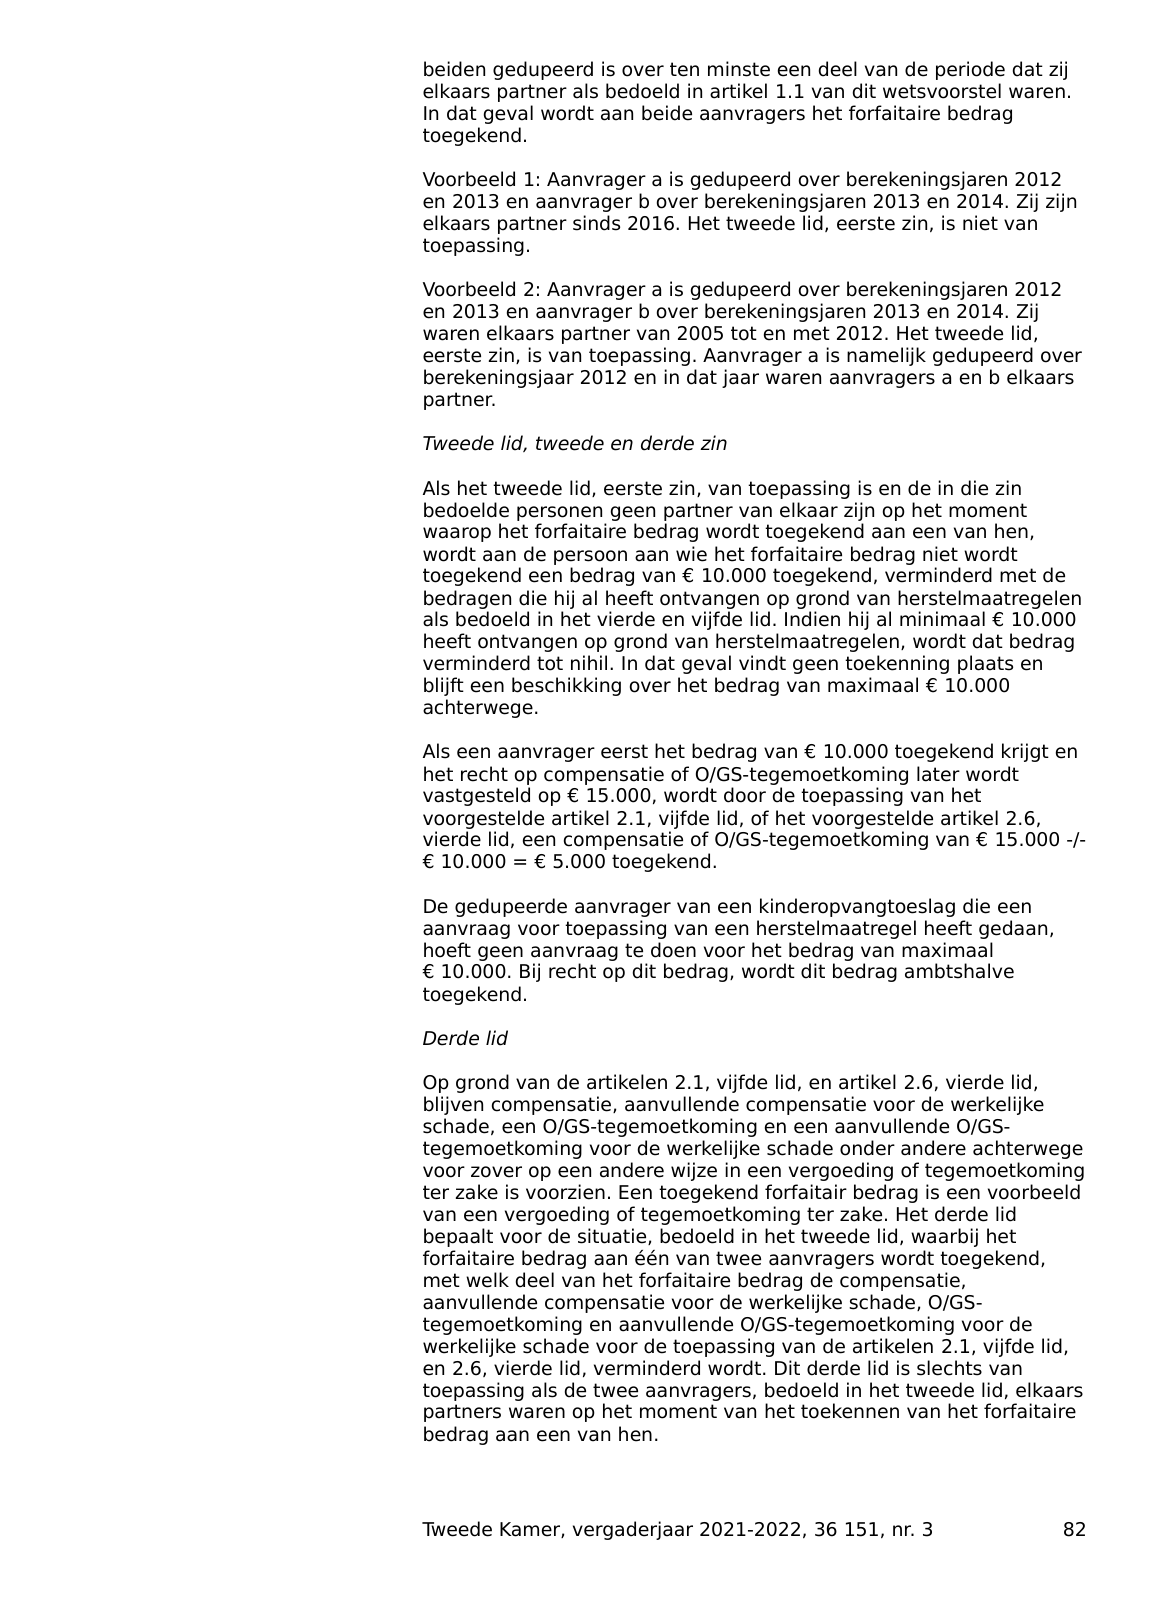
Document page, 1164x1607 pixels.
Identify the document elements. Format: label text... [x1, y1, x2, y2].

text Voorbeeld 1: Aanvrager a is gedupeerd over berekeningsjaren 2012 en 2013 en aanvrager b over berekeningsjaren 2013 en 2014. Zij zijn elkaars partner sinds 2016. Het tweede lid, eerste zin, is niet van toepassing. [422, 169, 1087, 257]
text beiden gedupeerd is over ten minste een deel van de periode dat zij elkaars partner als bedoeld in artikel 1.1 van dit wetsvoorstel waren. In dat geval wordt aan beide aanvragers het forfaitaire bedrag toegekend. [422, 59, 1087, 147]
subtitle Tweede lid, tweede en derde zin [422, 433, 1087, 455]
text Voorbeeld 2: Aanvrager a is gedupeerd over berekeningsjaren 2012 en 2013 en aanvrager b over berekeningsjaren 2013 en 2014. Zij waren elkaars partner van 2005 tot en met 2012. Het tweede lid, eerste zin, is van toepassing. Aanvrager a is namelijk gedupeerd over berekeningsjaar 2012 en in dat jaar waren aanvragers a en b elkaars partner. [422, 279, 1087, 411]
subtitle Derde lid [422, 1028, 1087, 1049]
text Als het tweede lid, eerste zin, van toepassing is en de in die zin bedoelde personen geen partner van elkaar zijn op het moment waarop het forfaitaire bedrag wordt toegekend aan een van hen, wordt aan de persoon aan wie het forfaitaire bedrag niet wordt toegekend een bedrag van € 10.000 toegekend, verminderd met de bedragen die hij al heeft ontvangen op grond van herstelmaatregelen als bedoeld in het vierde en vijfde lid. Indien hij al minimaal € 10.000 heeft ontvangen op grond van herstelmaatregelen, wordt dat bedrag verminderd tot nihil. In dat geval vindt geen toekenning plaats en blijft een beschikking over het bedrag van maximaal € 10.000 achterwege. [422, 477, 1087, 719]
text De gedupeerde aanvrager van een kinderopvangtoeslag die een aanvraag voor toepassing van een herstelmaatregel heeft gedaan, hoeft geen aanvraag te doen voor het bedrag van maximaal € 10.000. Bij recht op dit bedrag, wordt dit bedrag ambtshalve toegekend. [422, 896, 1087, 1005]
text Op grond van de artikelen 2.1, vijfde lid, en artikel 2.6, vierde lid, blijven compensatie, aanvullende compensatie voor de werkelijke schade, een O/GS-tegemoetkoming en een aanvullende O/GS-tegemoetkoming voor de werkelijke schade onder andere achterwege voor zover op een andere wijze in een vergoeding of tegemoetkoming ter zake is voorzien. Een toegekend forfaitair bedrag is een voorbeeld van een vergoeding of tegemoetkoming ter zake. Het derde lid bepaalt voor de situatie, bedoeld in het tweede lid, waarbij het forfaitaire bedrag aan één van twee aanvragers wordt toegekend, met welk deel van het forfaitaire bedrag de compensatie, aanvullende compensatie voor de werkelijke schade, O/GS-tegemoetkoming en aanvullende O/GS-tegemoetkoming voor de werkelijke schade voor de toepassing van de artikelen 2.1, vijfde lid, en 2.6, vierde lid, verminderd wordt. Dit derde lid is slechts van toepassing als de twee aanvragers, bedoeld in het tweede lid, elkaars partners waren op het moment van het toekennen van het forfaitaire bedrag aan een van hen. [422, 1072, 1087, 1445]
text Als een aanvrager eerst het bedrag van € 10.000 toegekend krijgt en het recht op compensatie of O/GS-tegemoetkoming later wordt vastgesteld op € 15.000, wordt door de toepassing van het voorgestelde artikel 2.1, vijfde lid, of het voorgestelde artikel 2.6, vierde lid, een compensatie of O/GS-tegemoetkoming van € 15.000 -/- € 10.000 = € 5.000 toegekend. [422, 741, 1087, 873]
